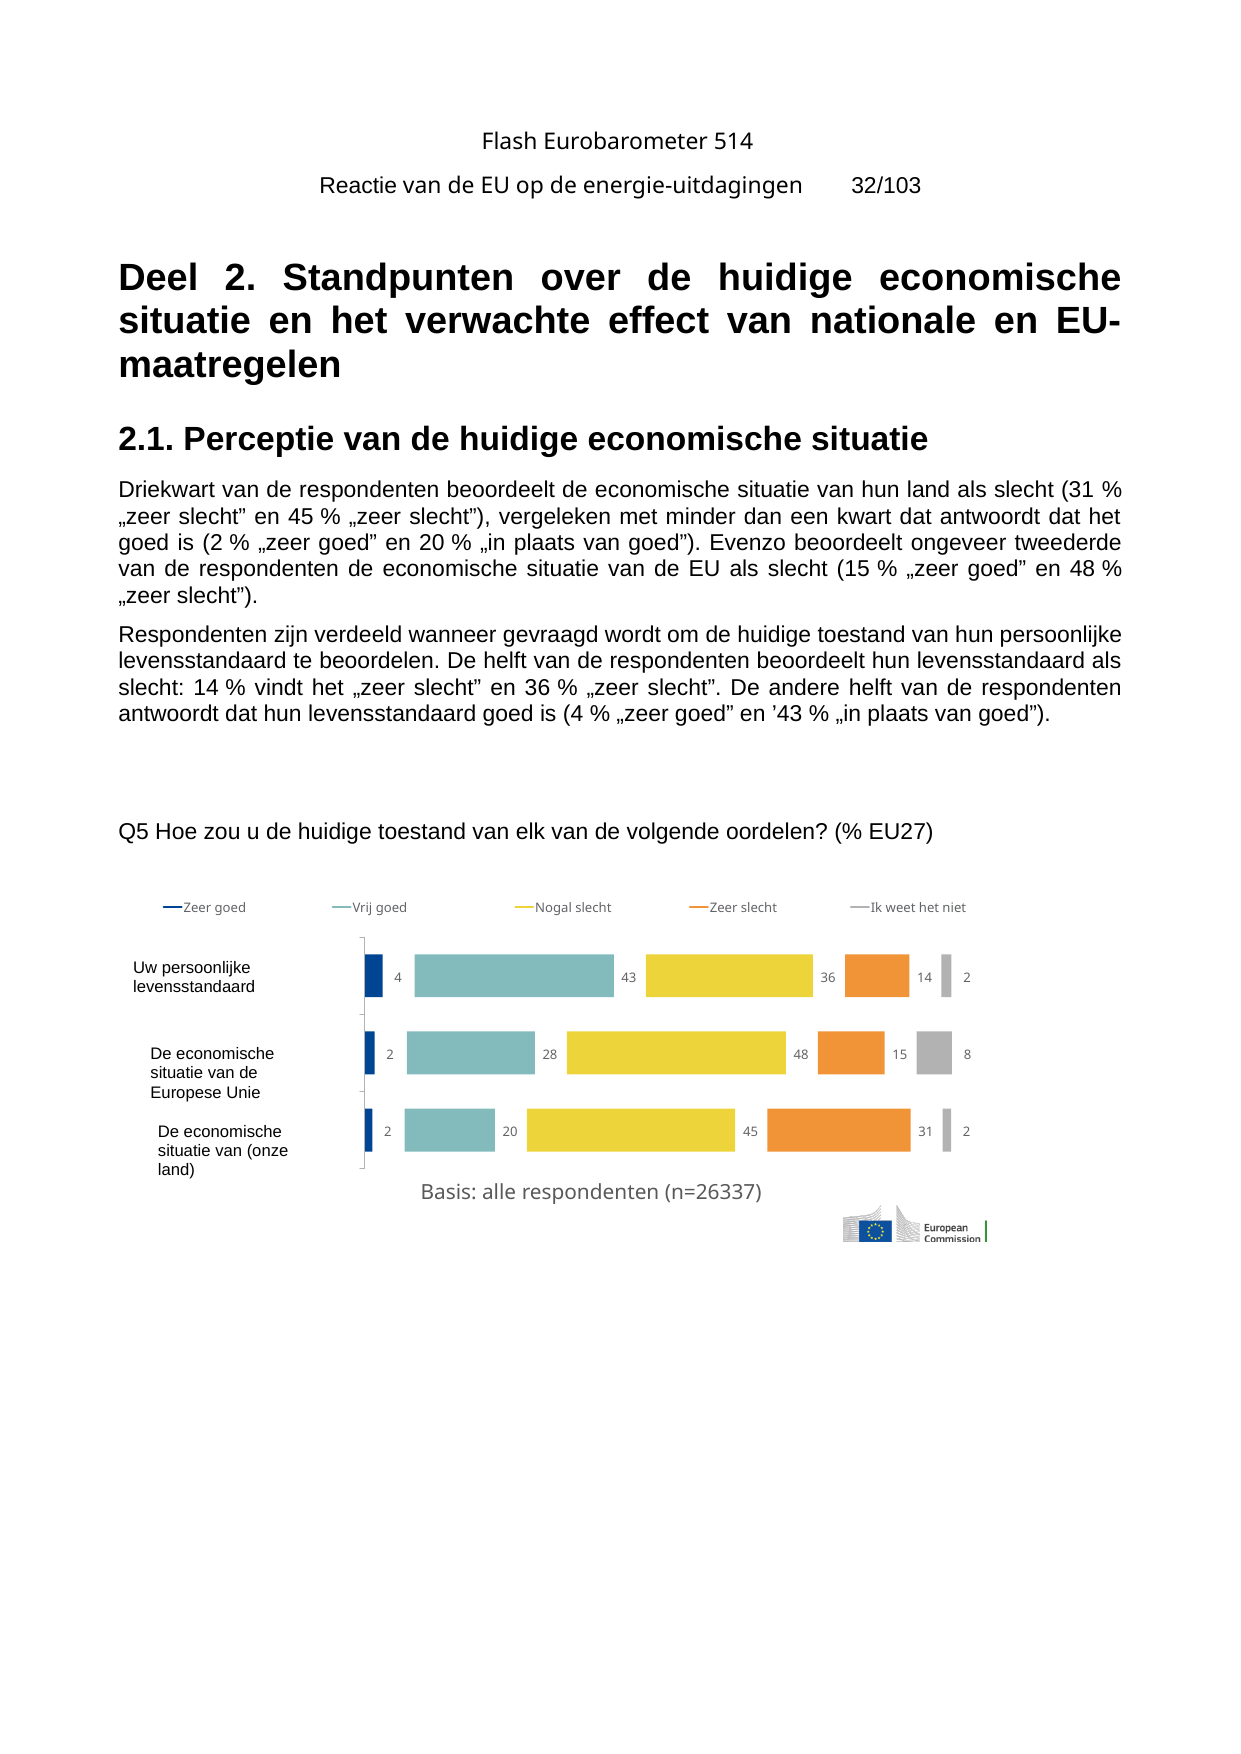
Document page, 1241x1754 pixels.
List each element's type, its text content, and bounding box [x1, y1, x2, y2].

subtitle Deel 2. Standpunten over de huidige economische situatie en het verwachte effect van nationale en EU-maatregelen [118, 254, 1122, 385]
text Respondenten zijn verdeeld wanneer gevraagd wordt om de huidige toestand van hun persoonlijke levensstandaard te beoordelen. De helft van de respondenten beoordeelt hun levensstandaard als slecht: 14 % vindt het „zeer slecht” en 36 % „zeer slecht”. De andere helft van de respondenten antwoordt dat hun levensstandaard goed is (4 % „zeer goed” en ’43 % „in plaats van goed”). [118, 621, 1122, 726]
picture [843, 1205, 987, 1242]
text Driekwart van de respondenten beoordeelt de economische situatie van hun land als slecht (31 % „zeer slecht” en 45 % „zeer slecht”), vergeleken met minder dan een kwart dat antwoordt dat het goed is (2 % „zeer goed” en 20 % „in plaats van goed”). Evenzo beoordeelt ongeveer tweederde van de respondenten de economische situatie van de EU als slecht (15 % „zeer goed” en 48 % „zeer slecht”). [118, 476, 1122, 608]
subtitle 2.1. Perceptie van de huidige economische situatie [118, 419, 1122, 457]
text Q5 Hoe zou u de huidige toestand van elk van de volgende oordelen? (% EU27) [118, 818, 1122, 844]
